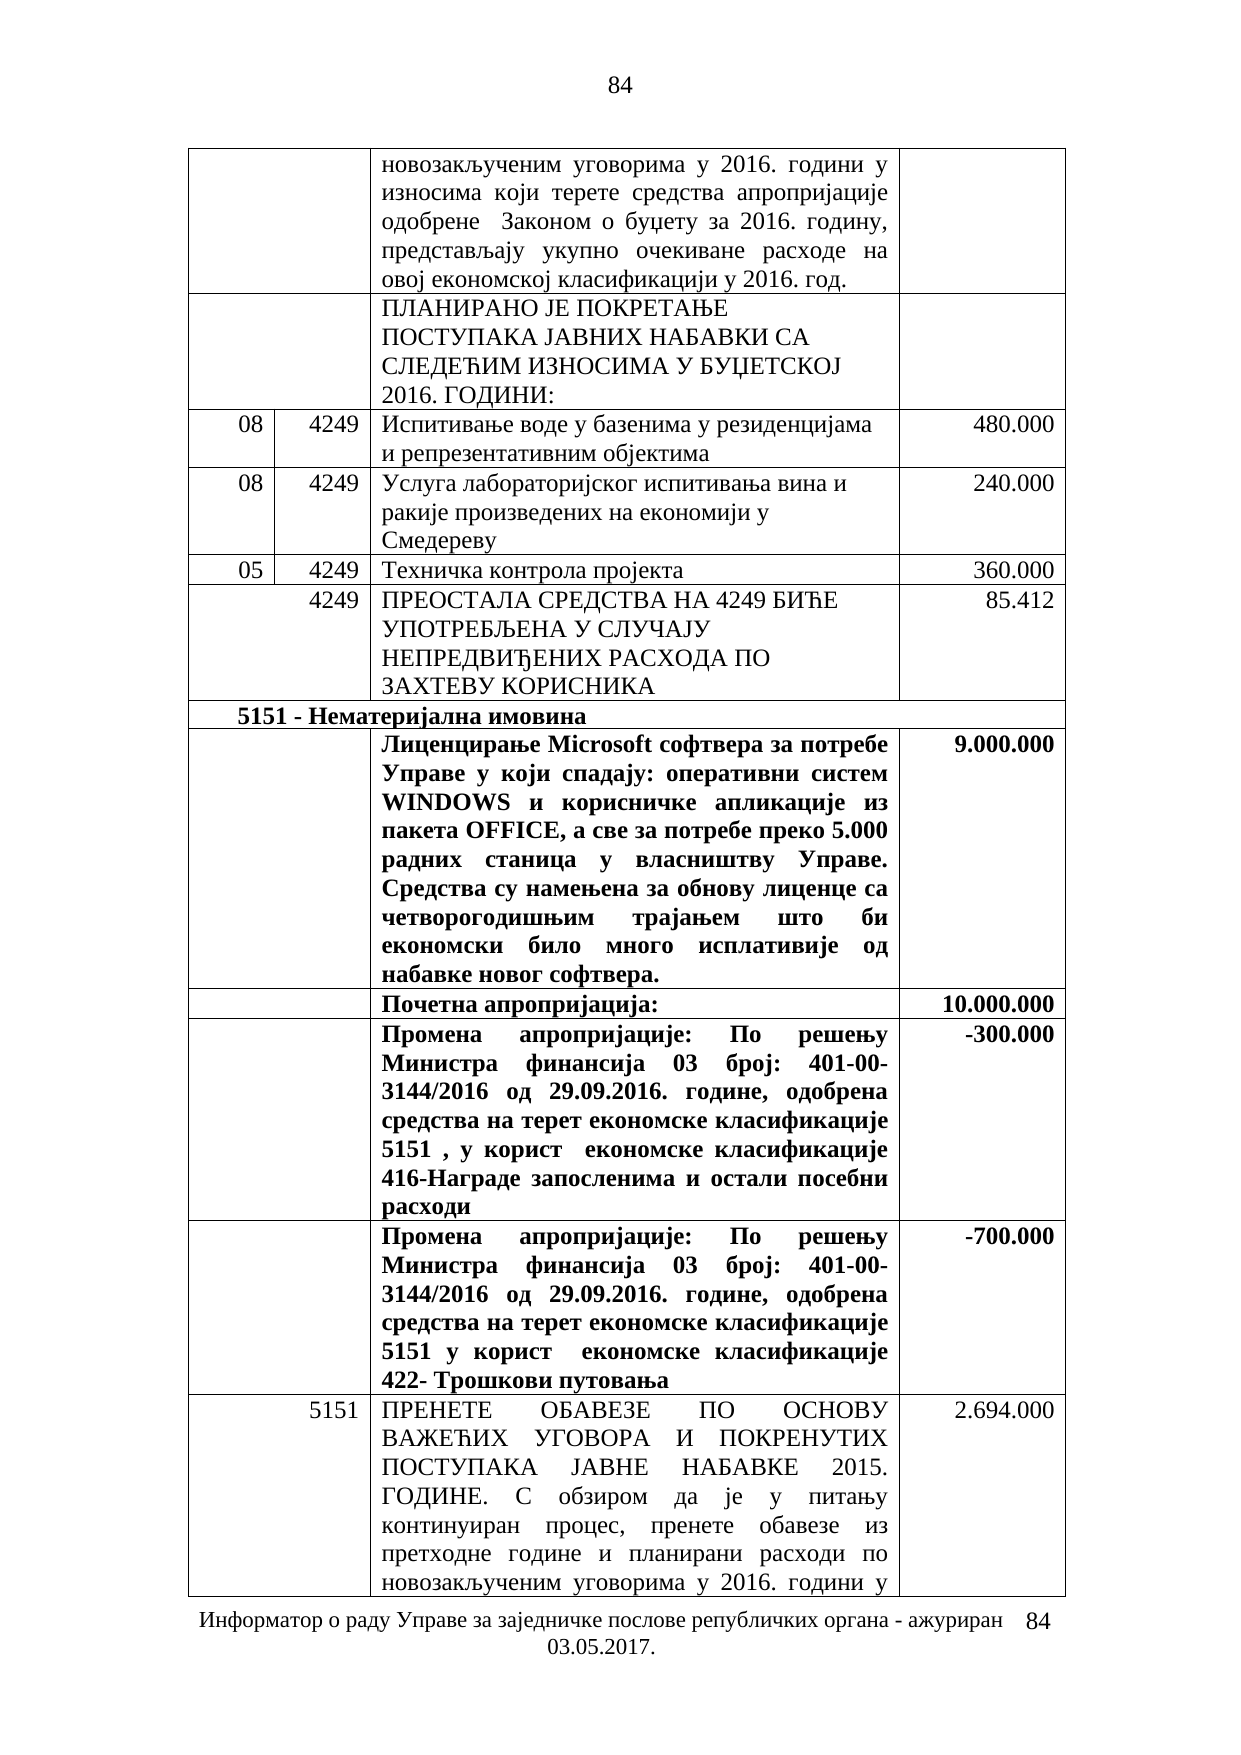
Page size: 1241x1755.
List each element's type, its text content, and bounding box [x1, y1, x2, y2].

table_cell Промена апропријације: По решењу Министра финансија 03 број: 401-00-3144/2016 од 29.09.2016. године, одобрена средства на терет економске класификације 5151 у корист економске класификације 422- Трошкови путовања [371, 1221, 899, 1394]
table_cell 85.412 [900, 585, 1065, 700]
table_cell Техничка контрола пројекта [371, 555, 899, 584]
table_cell [189, 294, 370, 408]
table_cell 08 [189, 468, 274, 554]
table_cell -300.000 [900, 1019, 1065, 1220]
table_cell 2.694.000 [900, 1395, 1065, 1596]
table_cell 4249 [275, 555, 370, 584]
table_cell 4249 [189, 585, 370, 700]
table_cell 360.000 [900, 555, 1065, 584]
table_cell ПЛАНИРАНО ЈЕ ПОКРЕТАЊЕ ПОСТУПАКА ЈАВНИХ НАБАВКИ СА СЛЕДЕЋИМ ИЗНОСИМА У БУЏЕТСКОЈ 2016. ГОДИНИ: [371, 294, 899, 408]
table_cell [189, 989, 370, 1018]
table_cell [900, 149, 1065, 292]
table_cell ПРЕОСТАЛА СРЕДСТВА НА 4249 БИЋЕ УПОТРЕБЉЕНА У СЛУЧАЈУ НЕПРЕДВИЂЕНИХ РАСХОДА ПО ЗАХТЕВУ КОРИСНИКА [371, 585, 899, 700]
table_cell ПРЕНЕТЕ ОБАВЕЗЕ ПО ОСНОВУ ВАЖЕЋИХ УГОВОРА И ПОКРЕНУТИХ ПОСТУПАКА ЈАВНЕ НАБАВКЕ 2015. ГОДИНЕ. С обзиром да је у питању континуиран процес, пренете обавезе из претходне године и планирани расходи по новозакљученим уговорима у 2016. години у [371, 1395, 899, 1596]
table_cell Испитивање воде у базенима у резиденцијама и репрезентативним објектима [371, 410, 899, 467]
table_cell 240.000 [900, 468, 1065, 554]
table_cell 05 [189, 555, 274, 584]
table_cell [189, 1019, 370, 1220]
table_cell Почетна апропријација: [371, 989, 899, 1018]
table_cell 5151 [189, 1395, 370, 1596]
table_cell Промена апропријације: По решењу Министра финансија 03 број: 401-00-3144/2016 од 29.09.2016. године, одобрена средства на терет економске класификације 5151 , у корист економске класификације 416-Награде запосленима и остали посебни расходи [371, 1019, 899, 1220]
table_cell новозакљученим уговорима у 2016. години у износима који терете средства апропријације одобрене Законом о буџету за 2016. годину, представљају укупно очекиване расходе на овој економској класификацији у 2016. год. [371, 149, 899, 292]
table_cell 4249 [275, 468, 370, 554]
table_cell [189, 729, 370, 988]
table_cell Лиценцирање Microsoft софтвера за потребе Управе у који спадају: оперативни систем WINDOWS и корисничке апликације из пакета OFFICE, а све за потребе преко 5.000 радних станица у власништву Управе. Средства су намењена за обнову лиценце са четворогодишњим трајањем што би економски било много исплативије од набавке новог софтвера. [371, 729, 899, 988]
table_cell [900, 294, 1065, 408]
table_cell [189, 1221, 370, 1394]
table_cell 10.000.000 [900, 989, 1065, 1018]
table_cell 480.000 [900, 410, 1065, 467]
table_cell 5151 - Нематеријална имовина [189, 701, 1065, 728]
table_cell 08 [189, 410, 274, 467]
table_cell [189, 149, 370, 292]
table_cell 9.000.000 [900, 729, 1065, 988]
table_cell -700.000 [900, 1221, 1065, 1394]
table_cell Услуга лабораторијског испитивања вина и ракије произведених на економији у Смедереву [371, 468, 899, 554]
table_cell 4249 [275, 410, 370, 467]
